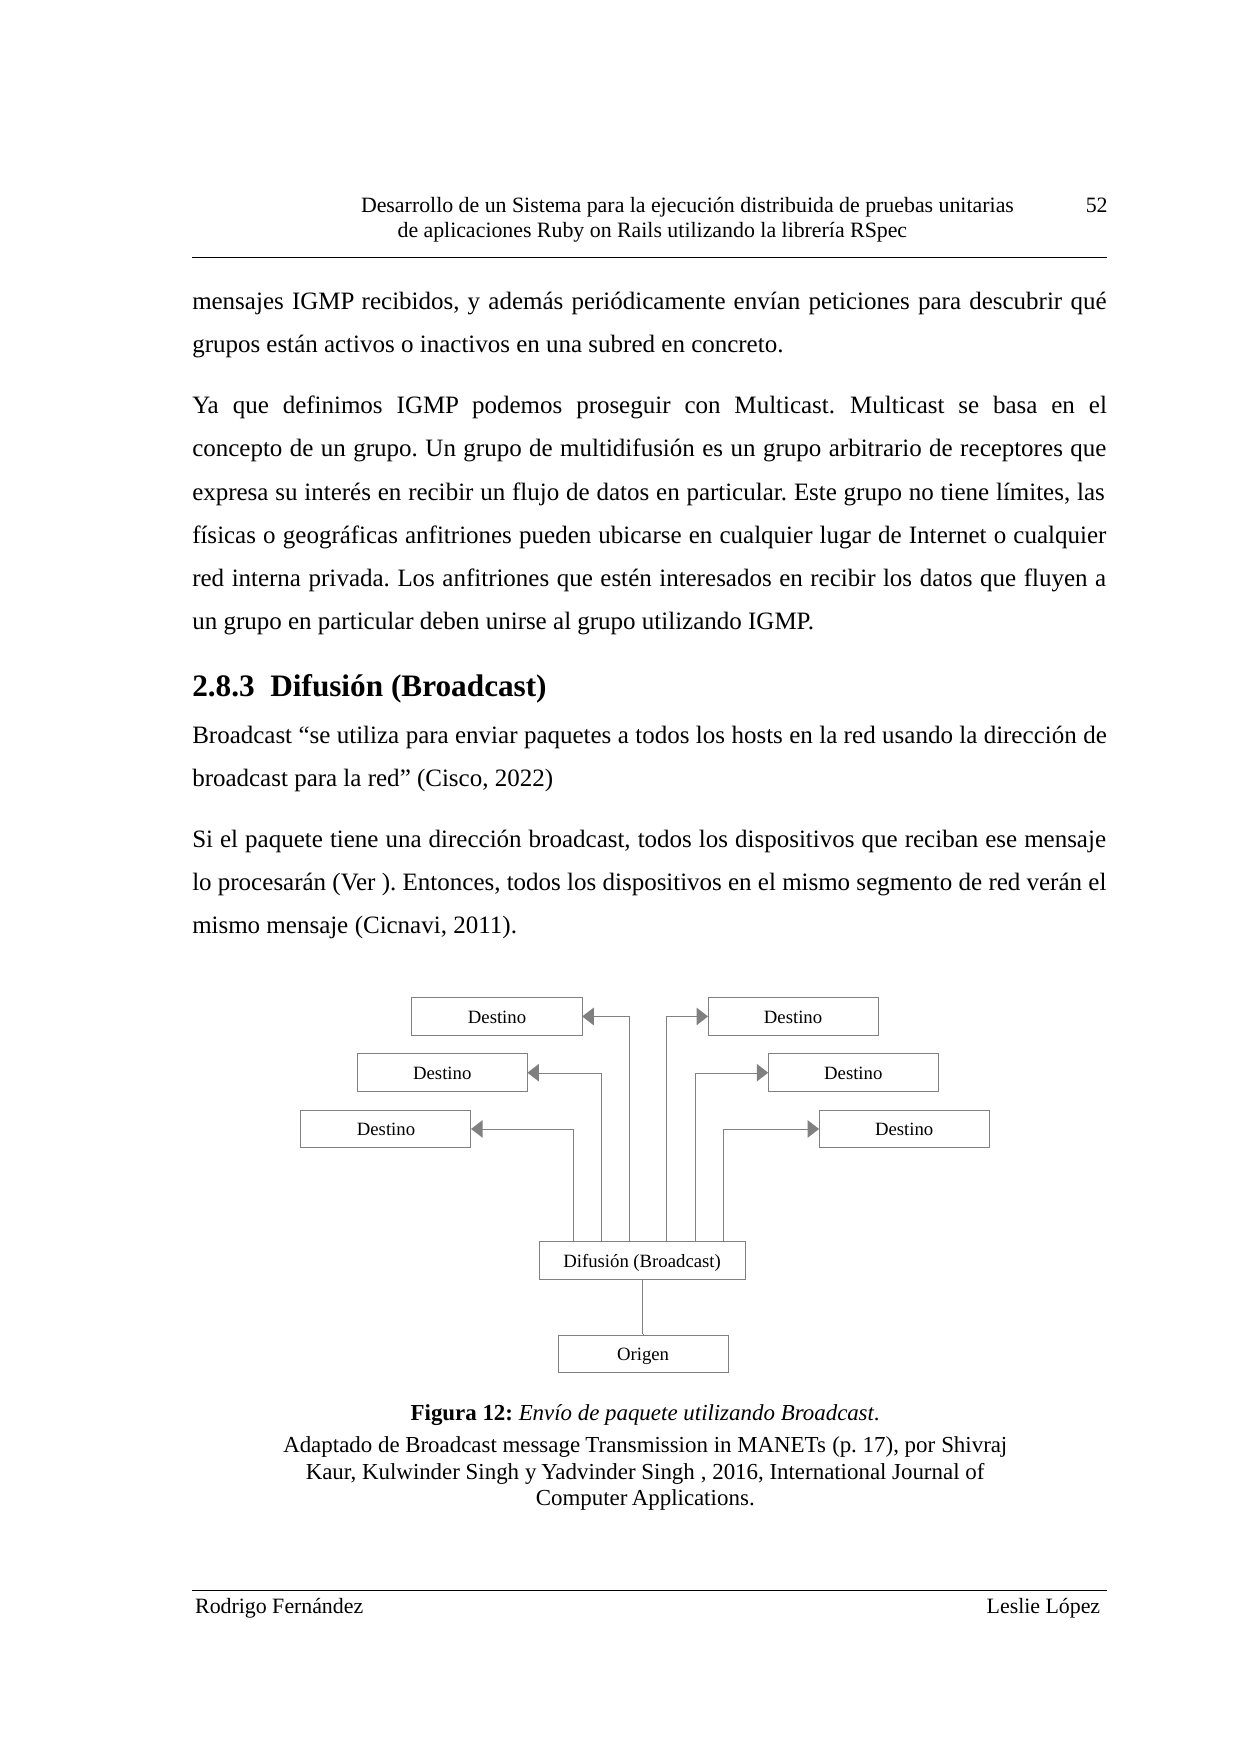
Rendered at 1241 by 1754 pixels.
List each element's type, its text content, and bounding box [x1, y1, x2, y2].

text Ya que definimos IGMP podemos proseguir con Multicast. Multicast se basa en el concepto de un grupo. Un grupo de multidifusión es un grupo arbitrario de receptores que expresa su interés en recibir un flujo de datos en particular. Este grupo no tiene límites, las físicas o geográficas anfitriones pueden ubicarse en cualquier lugar de Internet o cualquier red interna privada. Los anfitriones que estén interesados en recibir los datos que fluyen a un grupo en particular deben unirse al grupo utilizando IGMP. [192, 390, 1107, 635]
text Si el paquete tiene una dirección broadcast, todos los dispositivos que reciban ese mensaje lo procesarán (Ver ). Entonces, todos los dispositivos en el mismo segmento de red verán el mismo mensaje (Cicnavi, 2011)⁠. [192, 824, 1107, 939]
subtitle Difusión (Broadcast) [192, 667, 1107, 703]
text mensajes IGMP recibidos, y además periódicamente envían peticiones para descubrir qué grupos están activos o inactivos en una subred en concreto. [192, 286, 1107, 358]
text Adaptado de Broadcast message Transmission in MANETs (p. 17), por Shivraj Kaur, Kulwinder Singh y Yadvinder Singh , 2016, International Journal of Computer Applications. [257, 1432, 1033, 1511]
text Broadcast “se utiliza para enviar paquetes a todos los hosts en la red usando la dirección de broadcast para la red” (Cisco, 2022)⁠ [192, 720, 1107, 792]
text Figura 12: Envío de paquete utilizando Broadcast. [257, 1399, 1033, 1426]
